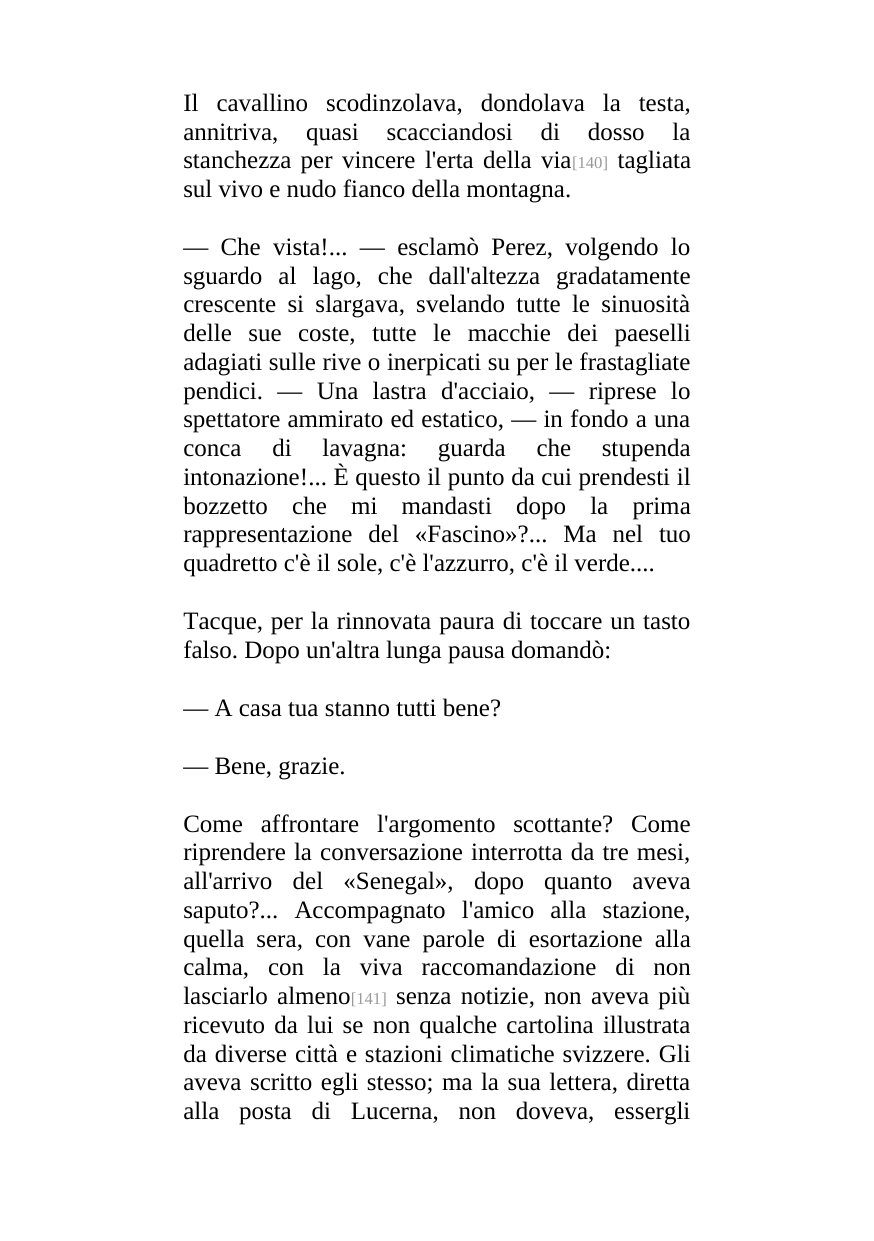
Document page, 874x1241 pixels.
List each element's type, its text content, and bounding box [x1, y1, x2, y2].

text — A casa tua stanno tutti bene? [183, 693, 691, 722]
text — Bene, grazie. [183, 751, 691, 779]
text — Che vista!... — esclamò Perez, volgendo lo sguardo al lago, che dall'altezza gradatamente crescente si slargava, svelando tutte le sinuosità delle sue coste, tutte le macchie dei paeselli adagiati sulle rive o inerpicati su per le frastagliate pendici. — Una lastra d'acciaio, — riprese lo spettatore ammirato ed estatico, — in fondo a una conca di lavagna: guarda che stupenda intonazione!... È questo il punto da cui prendesti il bozzetto che mi mandasti dopo la prima rappresentazione del «Fascino»?... Ma nel tuo quadretto c'è il sole, c'è l'azzurro, c'è il verde.... [183, 232, 691, 577]
text Tacque, per la rinnovata paura di toccare un tasto falso. Dopo un'altra lunga pausa domandò: [183, 606, 691, 664]
text Come affrontare l'argomento scottante? Come riprendere la conversazione interrotta da tre mesi, all'arrivo del «Senegal», dopo quanto aveva saputo?... Accompagnato l'amico alla stazione, quella sera, con vane parole di esortazione alla calma, con la viva raccomandazione di non lasciarlo almeno[141] senza notizie, non aveva più ricevuto da lui se non qualche cartolina illustrata da diverse città e stazioni climatiche svizzere. Gli aveva scritto egli stesso; ma la sua lettera, diretta alla posta di Lucerna, non doveva, essergli [183, 809, 691, 1125]
text Il cavallino scodinzolava, dondolava la testa, annitriva, quasi scacciandosi di dosso la stanchezza per vincere l'erta della via[140] tagliata sul vivo e nudo fianco della montagna. [183, 88, 691, 203]
